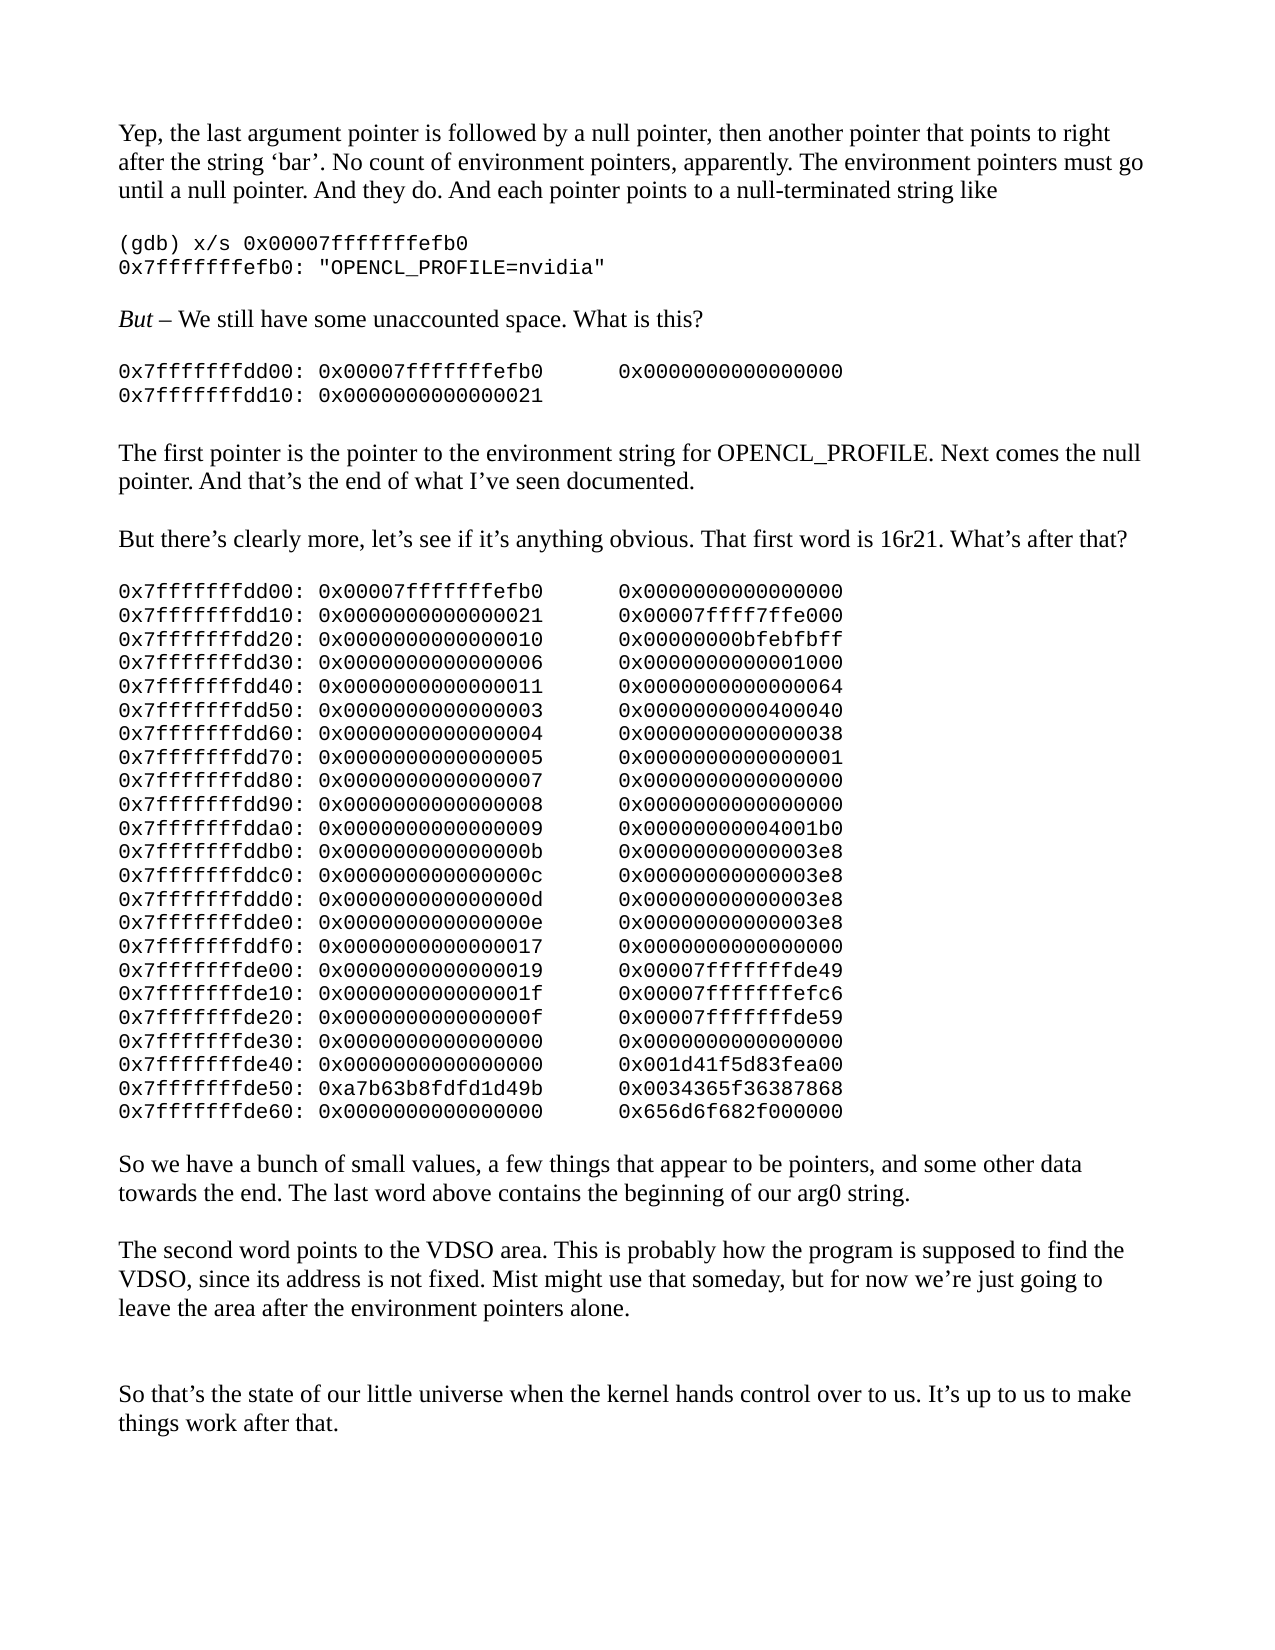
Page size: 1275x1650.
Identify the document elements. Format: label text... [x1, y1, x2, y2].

text But – We still have some unaccounted space. What is this? [118, 304, 1157, 333]
text The second word points to the VDSO area. This is probably how the program is supposed to find the VDSO, since its address is not fixed. Mist might use that someday, but for now we’re just going to leave the area after the environment pointers alone. [118, 1235, 1157, 1321]
text 0x7fffffffdd20: 0x0000000000000010 0x00000000bfebfbff [118, 629, 1157, 652]
text 0x7fffffffdd60: 0x0000000000000004 0x0000000000000038 [118, 723, 1157, 747]
text 0x7fffffffddb0: 0x000000000000000b 0x00000000000003e8 [118, 841, 1157, 865]
text 0x7fffffffdd00: 0x00007fffffffefb0 0x0000000000000000 [118, 362, 1157, 385]
text 0x7fffffffdd50: 0x0000000000000003 0x0000000000400040 [118, 699, 1157, 723]
text 0x7fffffffde60: 0x0000000000000000 0x656d6f682f000000 [118, 1102, 1157, 1125]
text 0x7fffffffde00: 0x0000000000000019 0x00007fffffffde49 [118, 960, 1157, 983]
text 0x7fffffffddf0: 0x0000000000000017 0x0000000000000000 [118, 936, 1157, 960]
text 0x7fffffffde30: 0x0000000000000000 0x0000000000000000 [118, 1031, 1157, 1054]
text 0x7fffffffdd90: 0x0000000000000008 0x0000000000000000 [118, 794, 1157, 818]
text 0x7fffffffdd80: 0x0000000000000007 0x0000000000000000 [118, 771, 1157, 794]
text 0x7fffffffddd0: 0x000000000000000d 0x00000000000003e8 [118, 889, 1157, 912]
text 0x7fffffffefb0: "OPENCL_PROFILE=nvidia" [118, 257, 1157, 280]
text 0x7fffffffdd70: 0x0000000000000005 0x0000000000000001 [118, 747, 1157, 771]
text 0x7fffffffdd40: 0x0000000000000011 0x0000000000000064 [118, 676, 1157, 699]
text 0x7fffffffdd10: 0x0000000000000021 [118, 385, 1157, 409]
text 0x7fffffffde20: 0x000000000000000f 0x00007fffffffde59 [118, 1007, 1157, 1031]
text Yep, the last argument pointer is followed by a null pointer, then another pointer that points to right after the string ‘bar’. No count of environment pointers, apparently. The environment pointers must go until a null pointer. And they do. And each pointer points to a null-terminated string like [118, 118, 1157, 204]
text 0x7fffffffde40: 0x0000000000000000 0x001d41f5d83fea00 [118, 1054, 1157, 1078]
text 0x7fffffffde50: 0xa7b63b8fdfd1d49b 0x0034365f36387868 [118, 1078, 1157, 1102]
text The first pointer is the pointer to the environment string for OPENCL_PROFILE. Next comes the null pointer. And that’s the end of what I’ve seen documented. [118, 438, 1157, 495]
text 0x7fffffffde10: 0x000000000000001f 0x00007fffffffefc6 [118, 983, 1157, 1007]
text 0x7fffffffdd30: 0x0000000000000006 0x0000000000001000 [118, 652, 1157, 676]
text So that’s the state of our little universe when the kernel hands control over to us. It’s up to us to make things work after that. [118, 1379, 1157, 1436]
text 0x7fffffffdd10: 0x0000000000000021 0x00007ffff7ffe000 [118, 605, 1157, 629]
text 0x7fffffffdd00: 0x00007fffffffefb0 0x0000000000000000 [118, 581, 1157, 605]
text (gdb) x/s 0x00007fffffffefb0 [118, 233, 1157, 257]
text 0x7fffffffddc0: 0x000000000000000c 0x00000000000003e8 [118, 865, 1157, 889]
text But there’s clearly more, let’s see if it’s anything obvious. That first word is 16r21. What’s after that? [118, 524, 1157, 553]
text So we have a bunch of small values, a few things that appear to be pointers, and some other data towards the end. The last word above contains the beginning of our arg0 string. [118, 1149, 1157, 1206]
text 0x7fffffffdda0: 0x0000000000000009 0x00000000004001b0 [118, 818, 1157, 841]
text 0x7fffffffdde0: 0x000000000000000e 0x00000000000003e8 [118, 912, 1157, 936]
